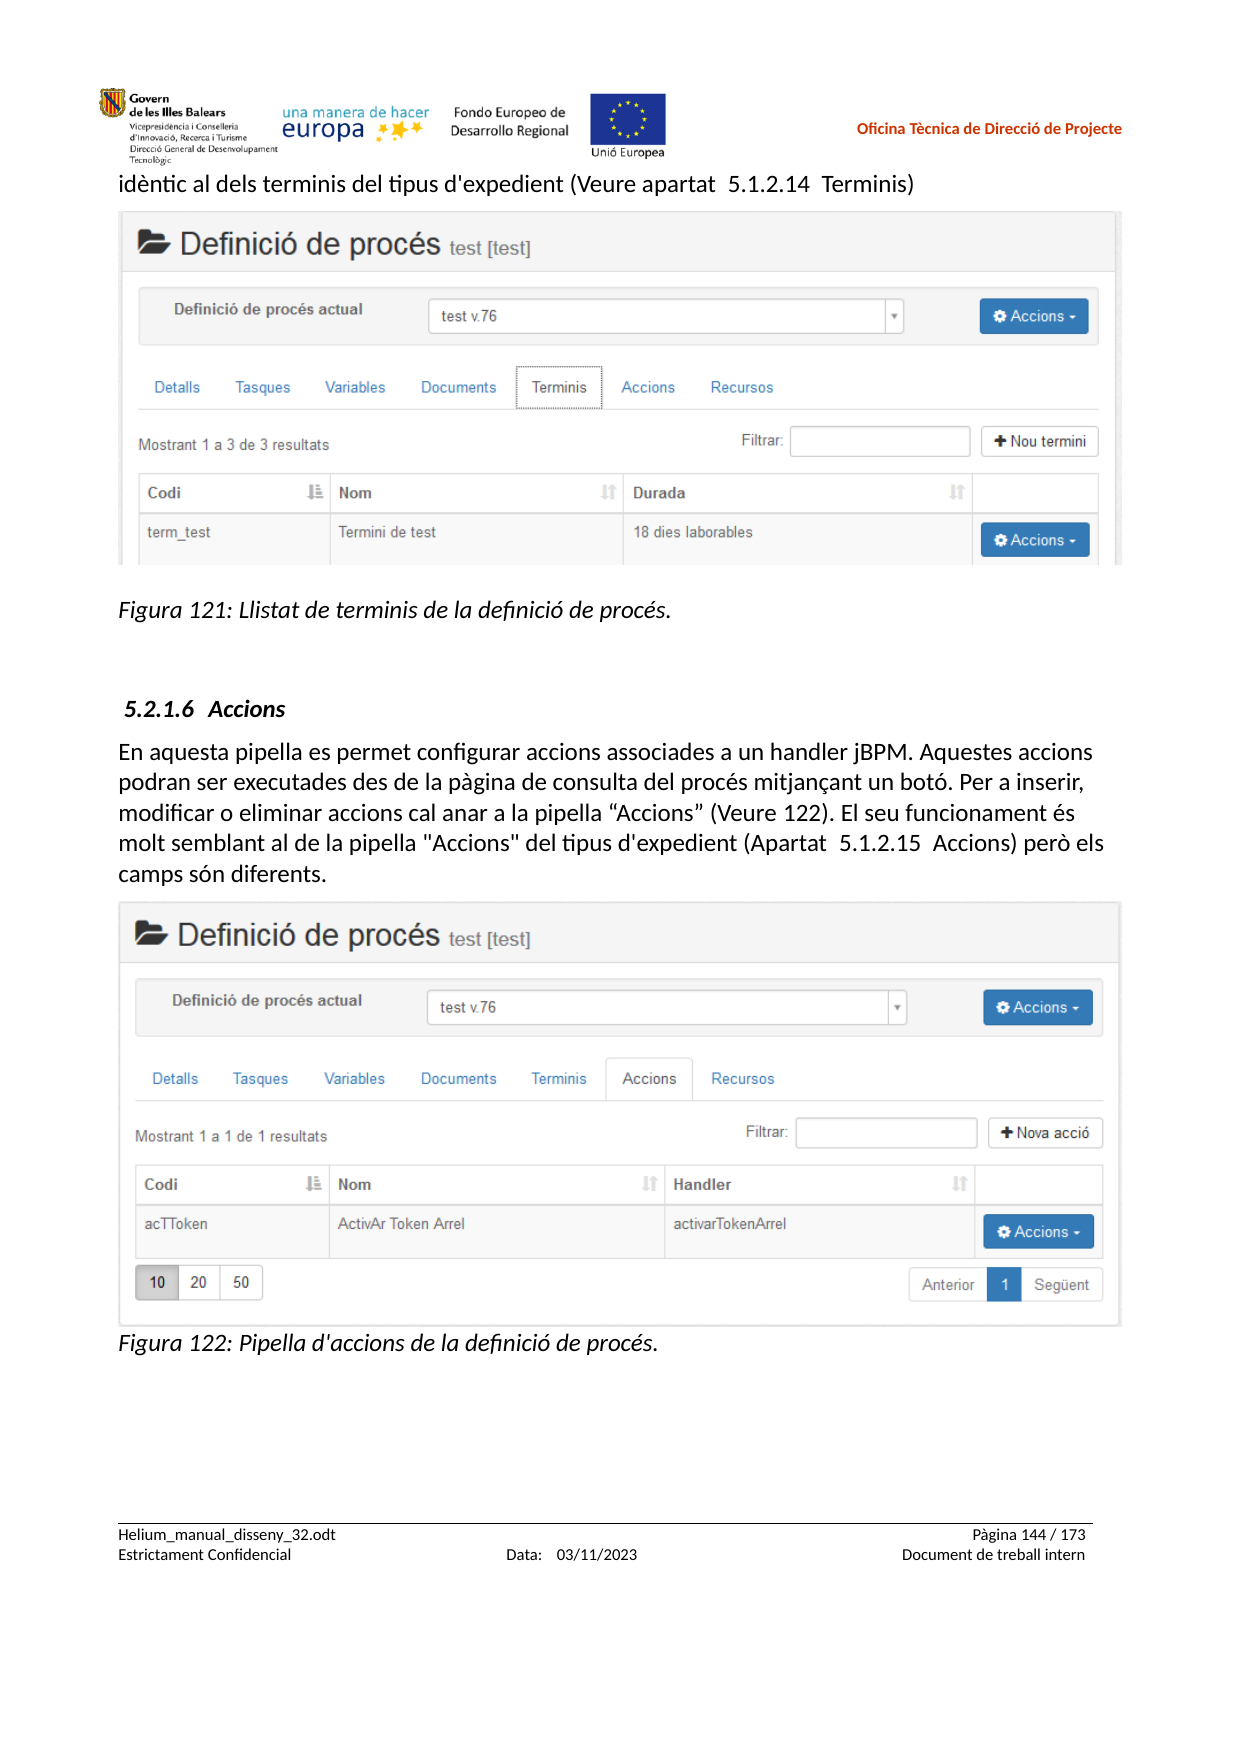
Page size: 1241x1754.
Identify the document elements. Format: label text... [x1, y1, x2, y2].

text Figura 121: Llistat de terminis de la definició de procés. [118, 565, 1122, 625]
text En aquesta pipella es permet configurar accions associades a un handler jBPM. Aquestes accions podran ser executades des de la pàgina de consulta del procés mitjançant un botó. Per a inserir, modificar o eliminar accions cal anar a la pipella “Accions” (Veure 122). El seu funcionament és molt semblant al de la pipella "Accions" del tipus d'expedient (Apartat 5.1.2.15 Accions) però els camps són diferents. [118, 736, 1122, 889]
text Figura 122: Pipella d'accions de la definició de procés. [118, 1327, 1122, 1358]
subtitle Accions [118, 693, 1122, 723]
picture [99, 87, 668, 166]
picture [118, 901, 1123, 1327]
picture [118, 211, 1123, 565]
text idèntic al dels terminis del tipus d'expedient (Veure apartat 5.1.2.14 Terminis) [118, 168, 1122, 198]
